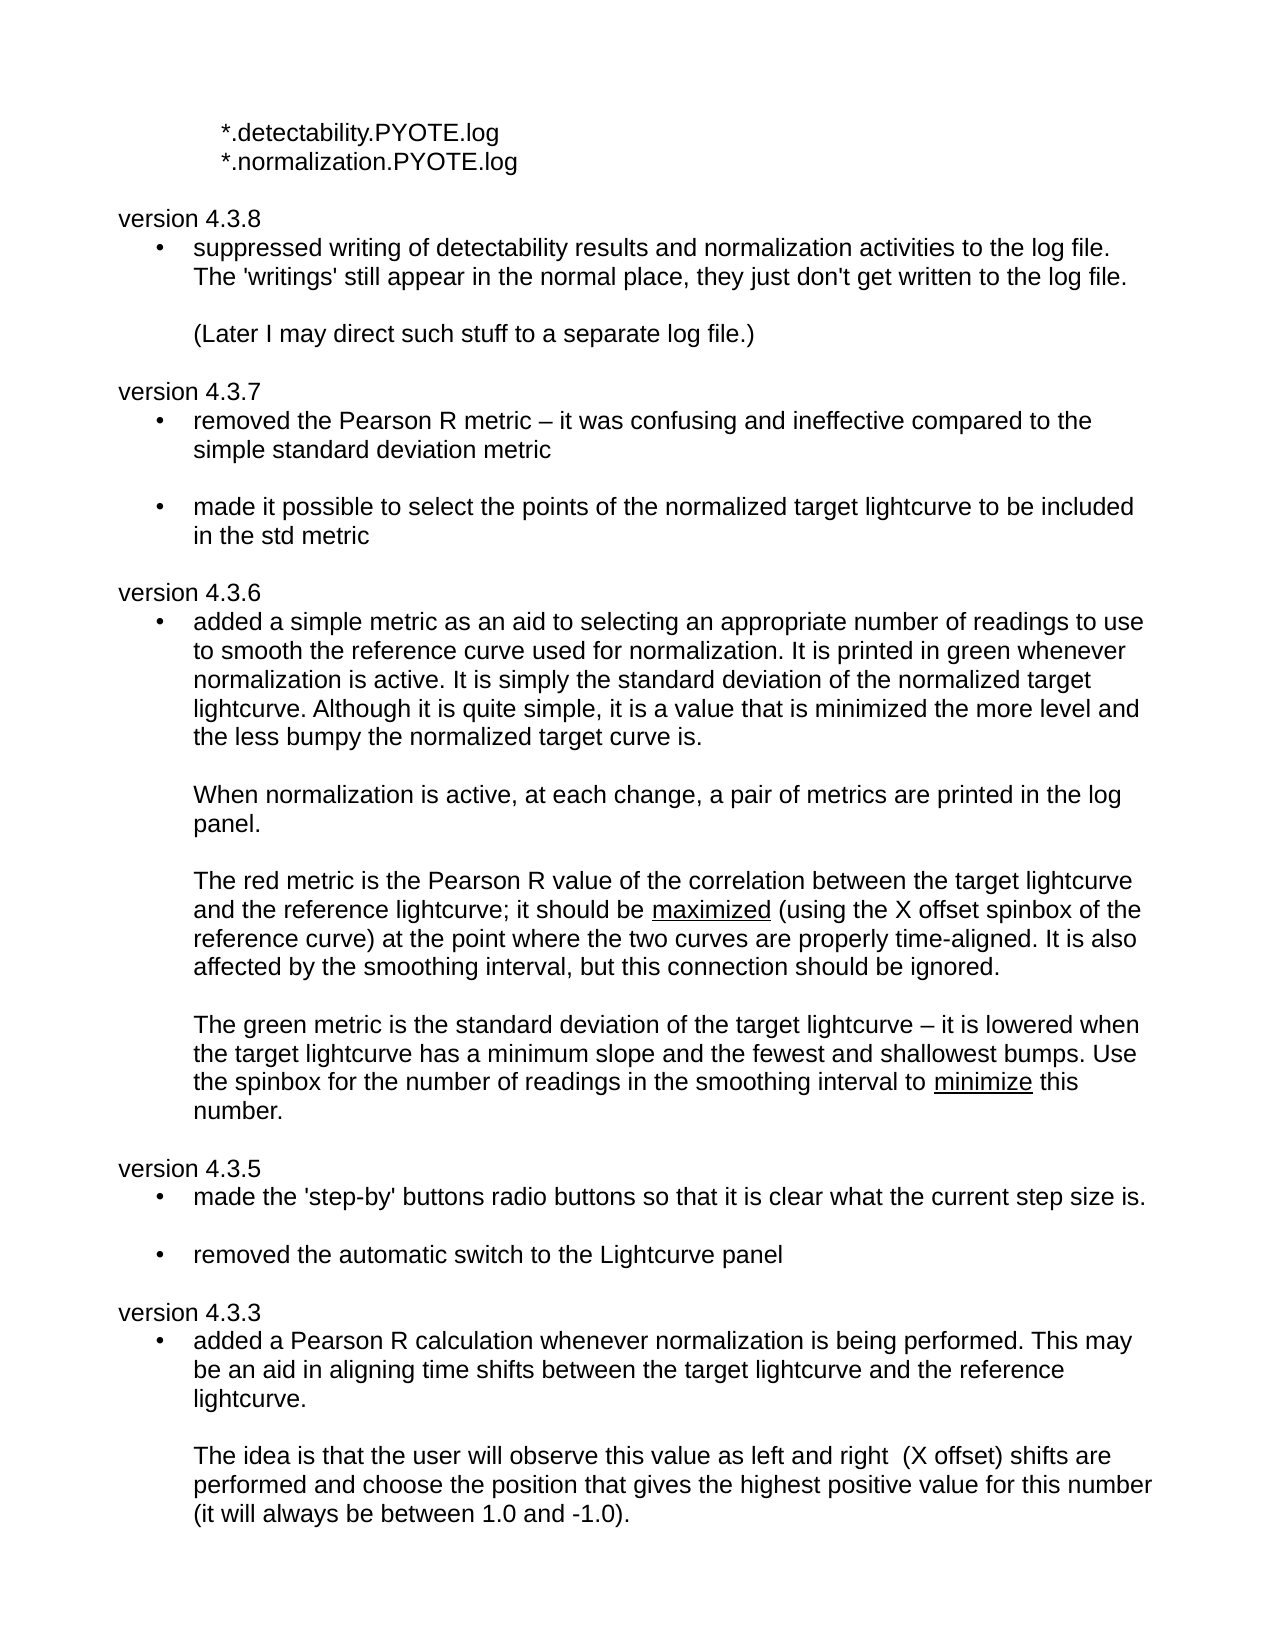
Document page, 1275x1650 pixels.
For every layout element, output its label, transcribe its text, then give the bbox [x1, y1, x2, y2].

text version 4.3.7 [118, 377, 1157, 406]
list made it possible to select the points of the normalized target lightcurve to be included in the std metric [156, 492, 1157, 578]
text version 4.3.3 [118, 1297, 1157, 1326]
list suppressed writing of detectability results and normalization activities to the log file. The 'writings' still appear in the normal place, they just don't get written to the log file. (Later I may direct such stuff to a separate log file.) [156, 233, 1157, 377]
list added a simple metric as an aid to selecting an appropriate number of readings to use to smooth the reference curve used for normalization. It is printed in green whenever normalization is active. It is simply the standard deviation of the normalized target lightcurve. Although it is quite simple, it is a value that is minimized the more level and the less bumpy the normalized target curve is. When normalization is active, at each change, a pair of metrics are printed in the log panel. The red metric is the Pearson R value of the correlation between the target lightcurve and the reference lightcurve; it should be maximized (using the X offset spinbox of the reference curve) at the point where the two curves are properly time-aligned. It is also affected by the smoothing interval, but this connection should be ignored. The green metric is the standard deviation of the target lightcurve – it is lowered when the target lightcurve has a minimum slope and the fewest and shallowest bumps. Use the spinbox for the number of readings in the smoothing interval to minimize this number. [156, 607, 1157, 1153]
text version 4.3.5 [118, 1153, 1157, 1182]
list *.detectability.PYOTE.log *.normalization.PYOTE.log [156, 118, 1157, 204]
list removed the Pearson R metric – it was confusing and ineffective compared to the simple standard deviation metric [156, 406, 1157, 492]
list made the 'step-by' buttons radio buttons so that it is clear what the current step size is. [156, 1182, 1157, 1240]
list removed the automatic switch to the Lightcurve panel [156, 1240, 1157, 1297]
list added a Pearson R calculation whenever normalization is being performed. This may be an aid in aligning time shifts between the target lightcurve and the reference lightcurve. The idea is that the user will observe this value as left and right (X offset) shifts are performed and choose the position that gives the highest positive value for this number (it will always be between 1.0 and -1.0). [156, 1326, 1157, 1528]
text version 4.3.6 [118, 578, 1157, 607]
text version 4.3.8 [118, 204, 1157, 233]
